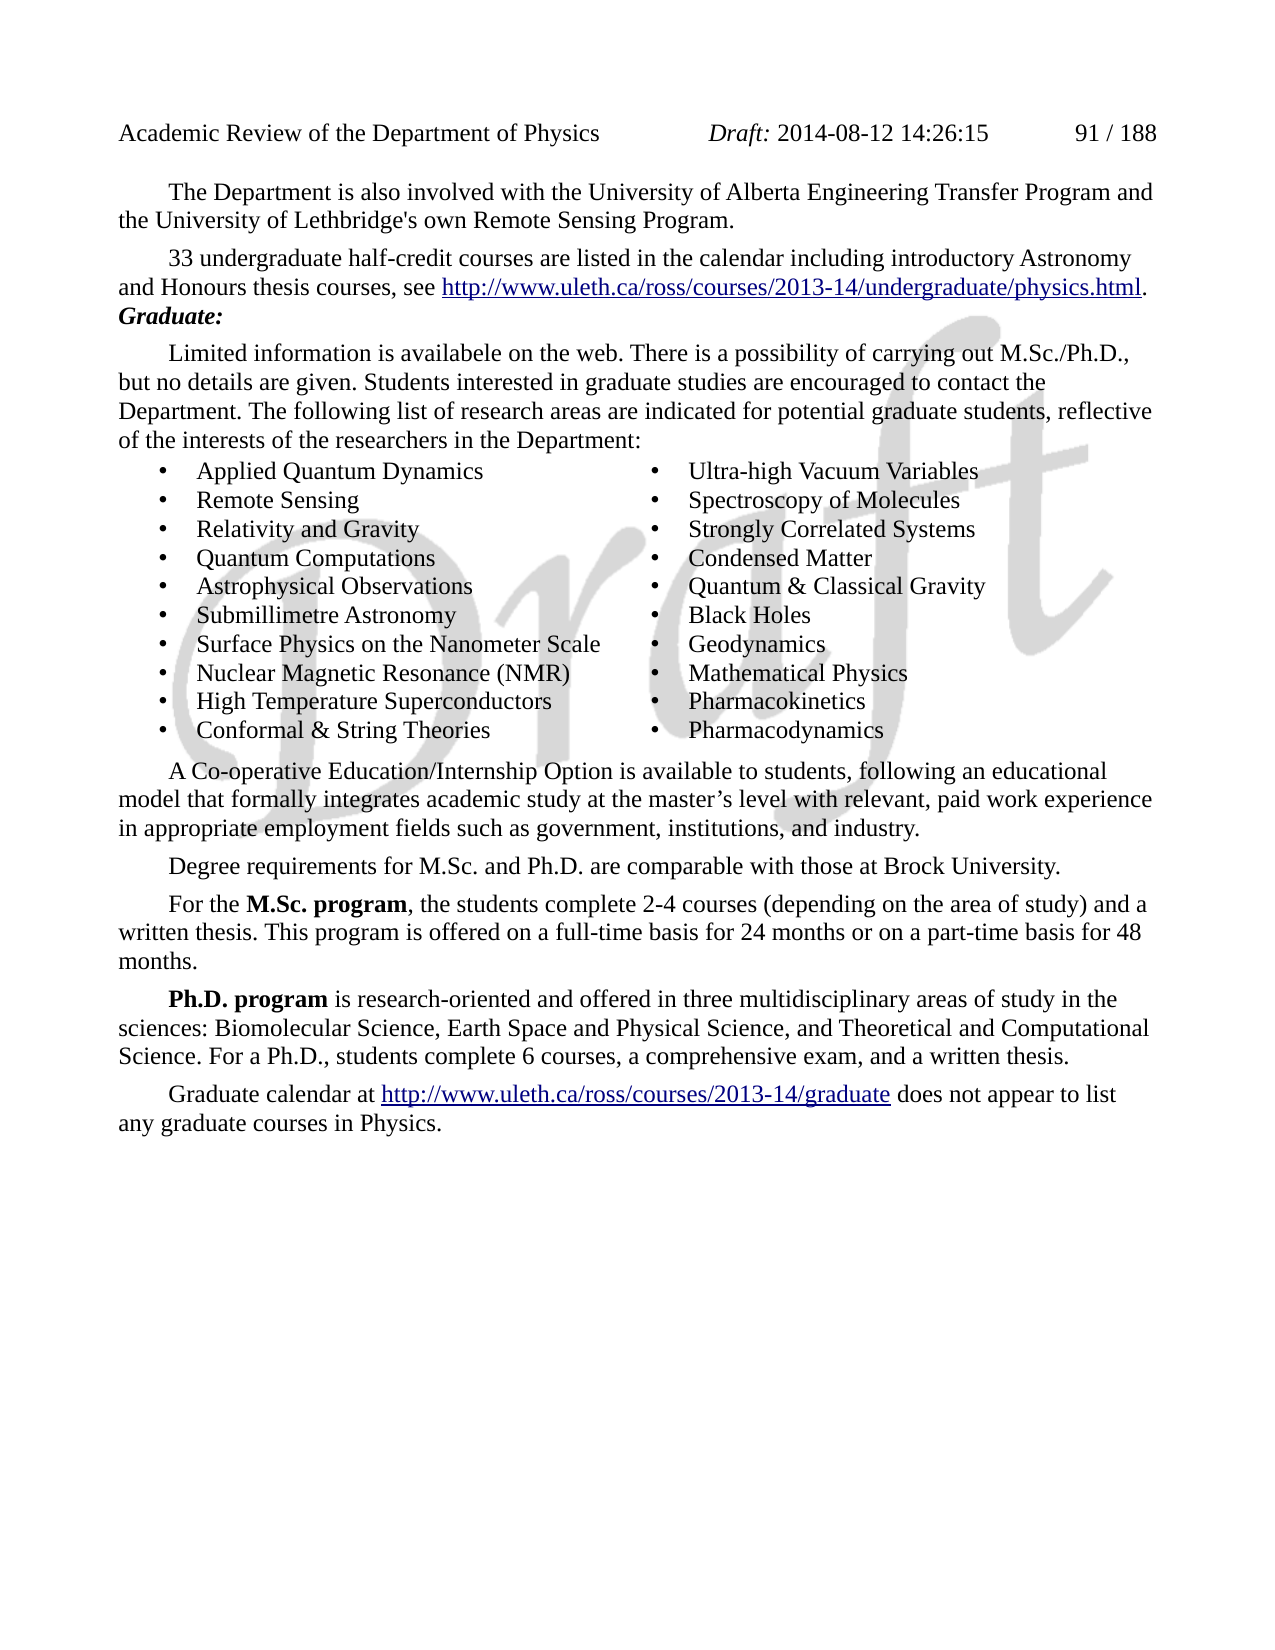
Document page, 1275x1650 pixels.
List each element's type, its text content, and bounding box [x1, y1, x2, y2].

picture [118, 234, 1157, 243]
text Graduate calendar at http://www.uleth.ca/ross/courses/2013-14/graduate does not appear to list any graduate courses in Physics. [118, 1079, 1157, 1137]
picture [118, 453, 1157, 756]
picture [118, 1137, 1157, 1532]
text Ph.D. program is research-oriented and offered in three multidisciplinary areas of study in the sciences: Biomolecular Science, Earth Space and Physical Science, and Theoretical and Computational Science. For a Ph.D., students complete 6 courses, a comprehensive exam, and a written thesis. [118, 984, 1157, 1070]
picture [118, 1070, 1157, 1079]
text The Department is also involved with the University of Alberta Engineering Transfer Program and the University of Lethbridge's own Remote Sensing Program. [118, 177, 1157, 234]
picture [118, 118, 1157, 177]
picture [118, 880, 1157, 889]
picture [118, 975, 1157, 984]
text 33 undergraduate half-credit courses are listed in the calendar including introductory Astronomy and Honours thesis courses, see http://www.uleth.ca/ross/courses/2013-14/undergraduate/physics.html. [118, 243, 1157, 301]
picture [118, 329, 1157, 338]
table_header Applied Quantum Dynamics Remote Sensing Relativity and Gravity Quantum Computations Astrophysical Observations Submillimetre Astronomy Surface Physics on the Nanometer Scale Nuclear Magnetic Resonance (NMR) High Temperature Superconductors Conformal & String Theories [118, 454, 610, 747]
text Limited information is availabele on the web. There is a possibility of carrying out M.Sc./Ph.D., but no details are given. Students interested in graduate studies are encouraged to contact the Department. The following list of research areas are indicated for potential graduate students, reflective of the interests of the researchers in the Department: [118, 338, 1157, 453]
text A Co-operative Education/Internship Option is available to students, following an educational model that formally integrates academic study at the master’s level with relevant, paid work experience in appropriate employment fields such as government, institutions, and industry. [118, 756, 1157, 842]
text For the M.Sc. program, the students complete 2-4 courses (depending on the area of study) and a written thesis. This program is offered on a full-time basis for 24 months or on a part-time basis for 48 months. [118, 889, 1157, 975]
text Graduate: [118, 301, 1157, 329]
text Degree requirements for M.Sc. and Ph.D. are comparable with those at Brock University. [118, 851, 1157, 880]
picture [118, 842, 1157, 851]
table_header Ultra-high Vacuum Variables Spectroscopy of Molecules Strongly Correlated Systems Condensed Matter Quantum & Classical Gravity Black Holes Geodynamics Mathematical Physics Pharmacokinetics Pharmacodynamics [610, 454, 991, 747]
